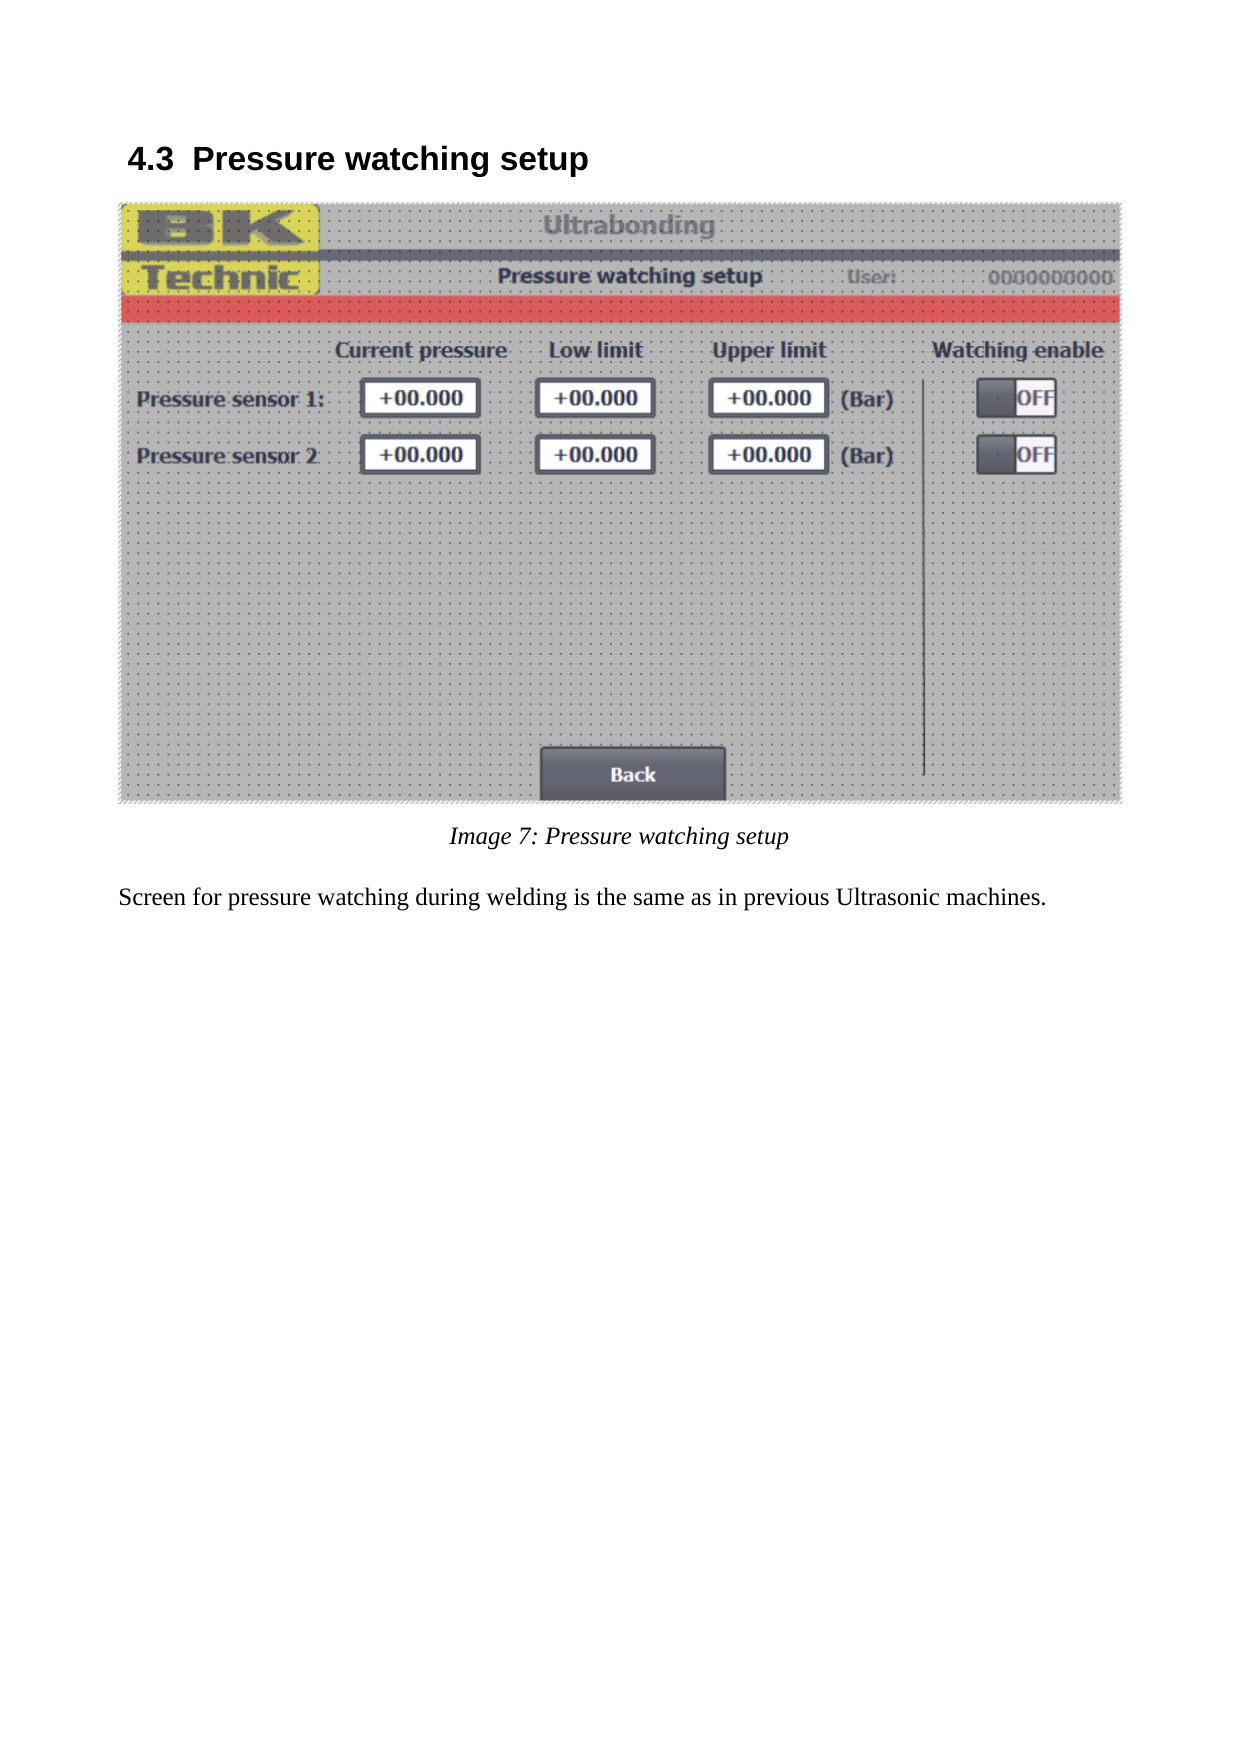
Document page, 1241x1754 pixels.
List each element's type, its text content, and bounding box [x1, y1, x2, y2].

subtitle Pressure watching setup [118, 139, 1122, 178]
text Image 7: Pressure watching setup [118, 804, 1122, 850]
text [118, 190, 1122, 202]
text Screen for pressure watching during welding is the same as in previous Ultrasonic machines. [118, 850, 1122, 911]
picture [118, 202, 1123, 804]
